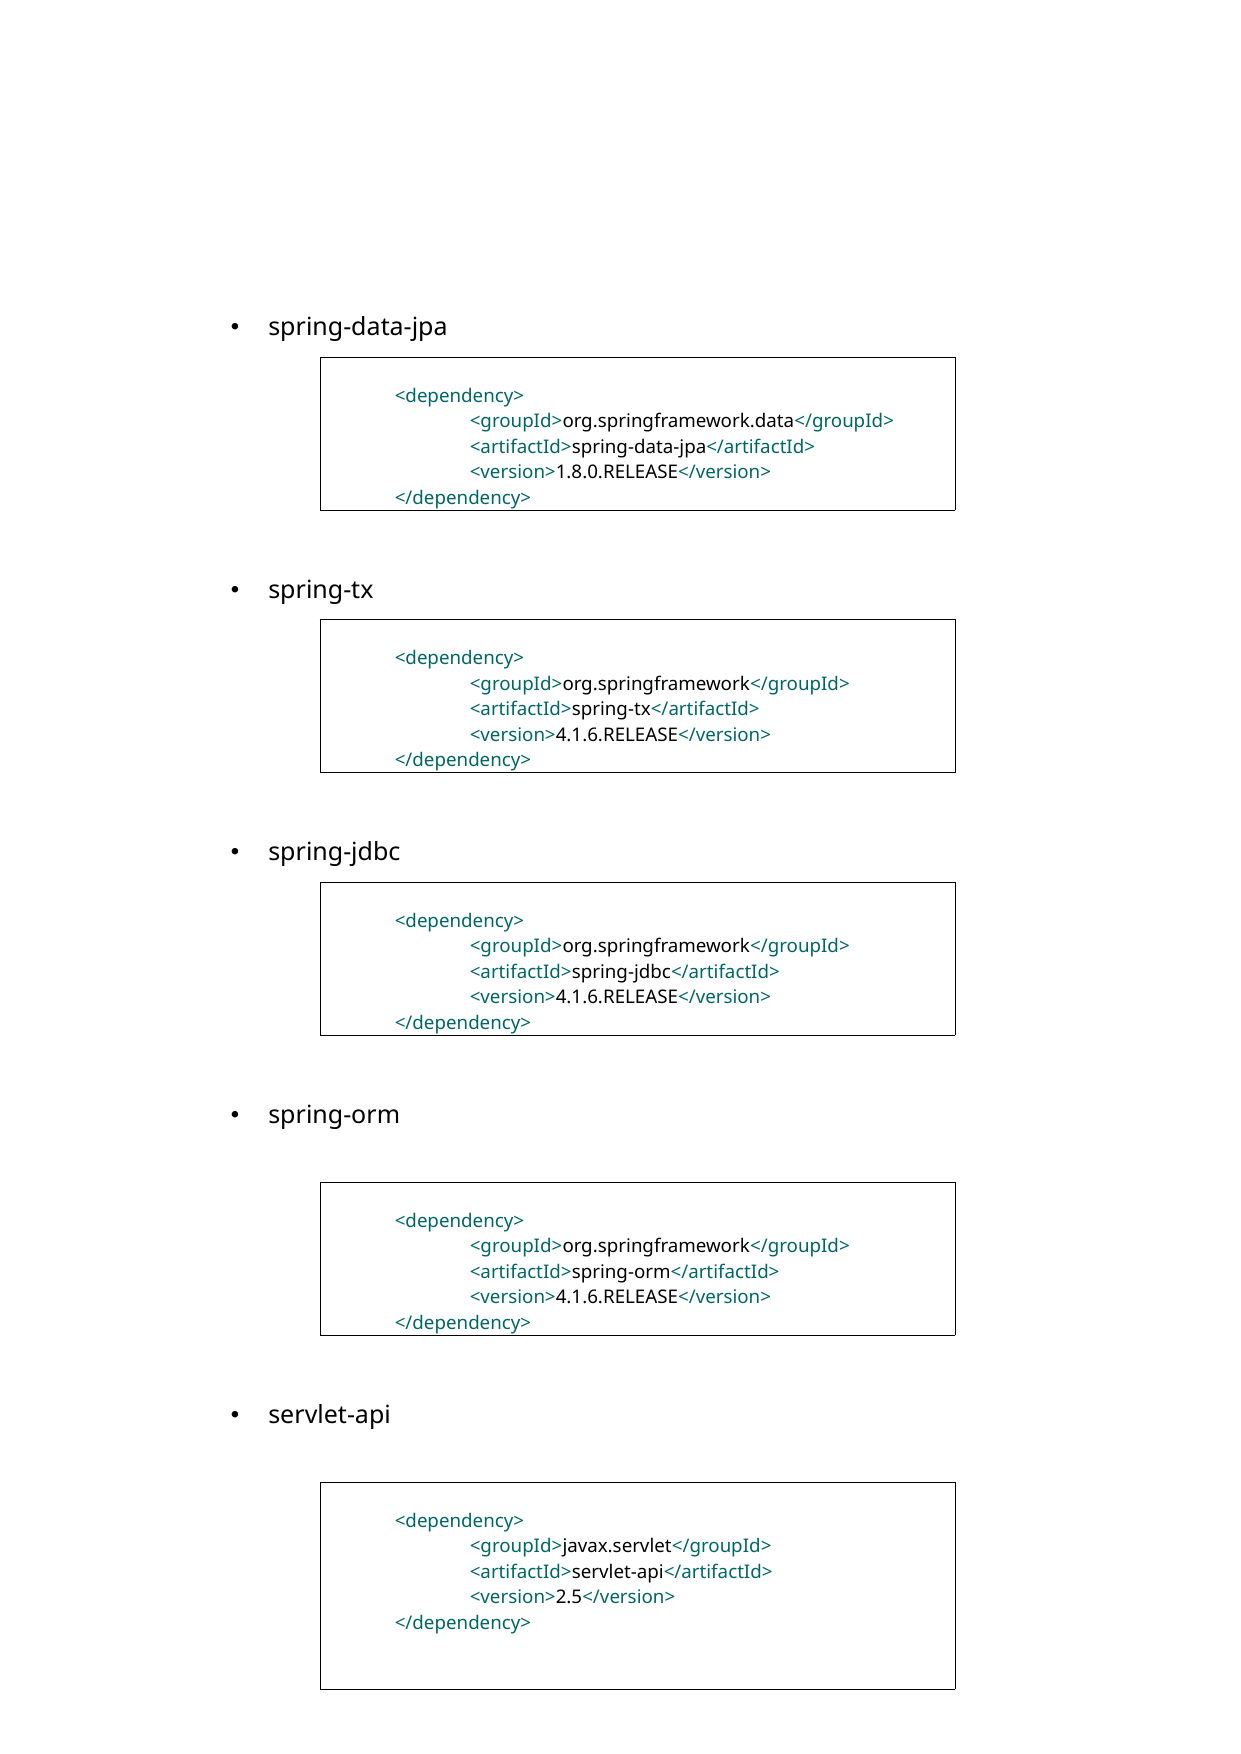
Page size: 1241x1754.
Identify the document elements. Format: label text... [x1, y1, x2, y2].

text </dependency> [321, 1009, 955, 1035]
text <version>2.5</version> [321, 1584, 955, 1609]
text <version>1.8.0.RELEASE</version> [321, 459, 955, 484]
list spring-orm [231, 1093, 1122, 1131]
text <artifactId>servlet-api</artifactId> [321, 1558, 955, 1584]
text <dependency> [321, 1207, 955, 1233]
text </dependency> [321, 484, 955, 510]
list spring-data-jpa [231, 306, 1122, 343]
text <artifactId>spring-orm</artifactId> [321, 1258, 955, 1284]
text </dependency> [321, 1309, 955, 1335]
list servlet-api [231, 1393, 1122, 1431]
text <version>4.1.6.RELEASE</version> [321, 1284, 955, 1309]
text <version>4.1.6.RELEASE</version> [321, 984, 955, 1009]
text <dependency> [321, 382, 955, 408]
text <groupId>org.springframework</groupId> [321, 1233, 955, 1258]
text <dependency> [321, 645, 955, 670]
list spring-jdbc [231, 831, 1122, 868]
text <artifactId>spring-data-jpa</artifactId> [321, 433, 955, 459]
text </dependency> [321, 747, 955, 772]
text <groupId>org.springframework</groupId> [321, 670, 955, 696]
list spring-tx [231, 568, 1122, 606]
text <artifactId>spring-jdbc</artifactId> [321, 958, 955, 984]
text <groupId>javax.servlet</groupId> [321, 1533, 955, 1558]
text <dependency> [321, 907, 955, 933]
text <version>4.1.6.RELEASE</version> [321, 721, 955, 747]
text <dependency> [321, 1507, 955, 1533]
text </dependency> [321, 1609, 955, 1635]
text <artifactId>spring-tx</artifactId> [321, 696, 955, 721]
text <groupId>org.springframework</groupId> [321, 933, 955, 958]
text <groupId>org.springframework.data</groupId> [321, 408, 955, 433]
